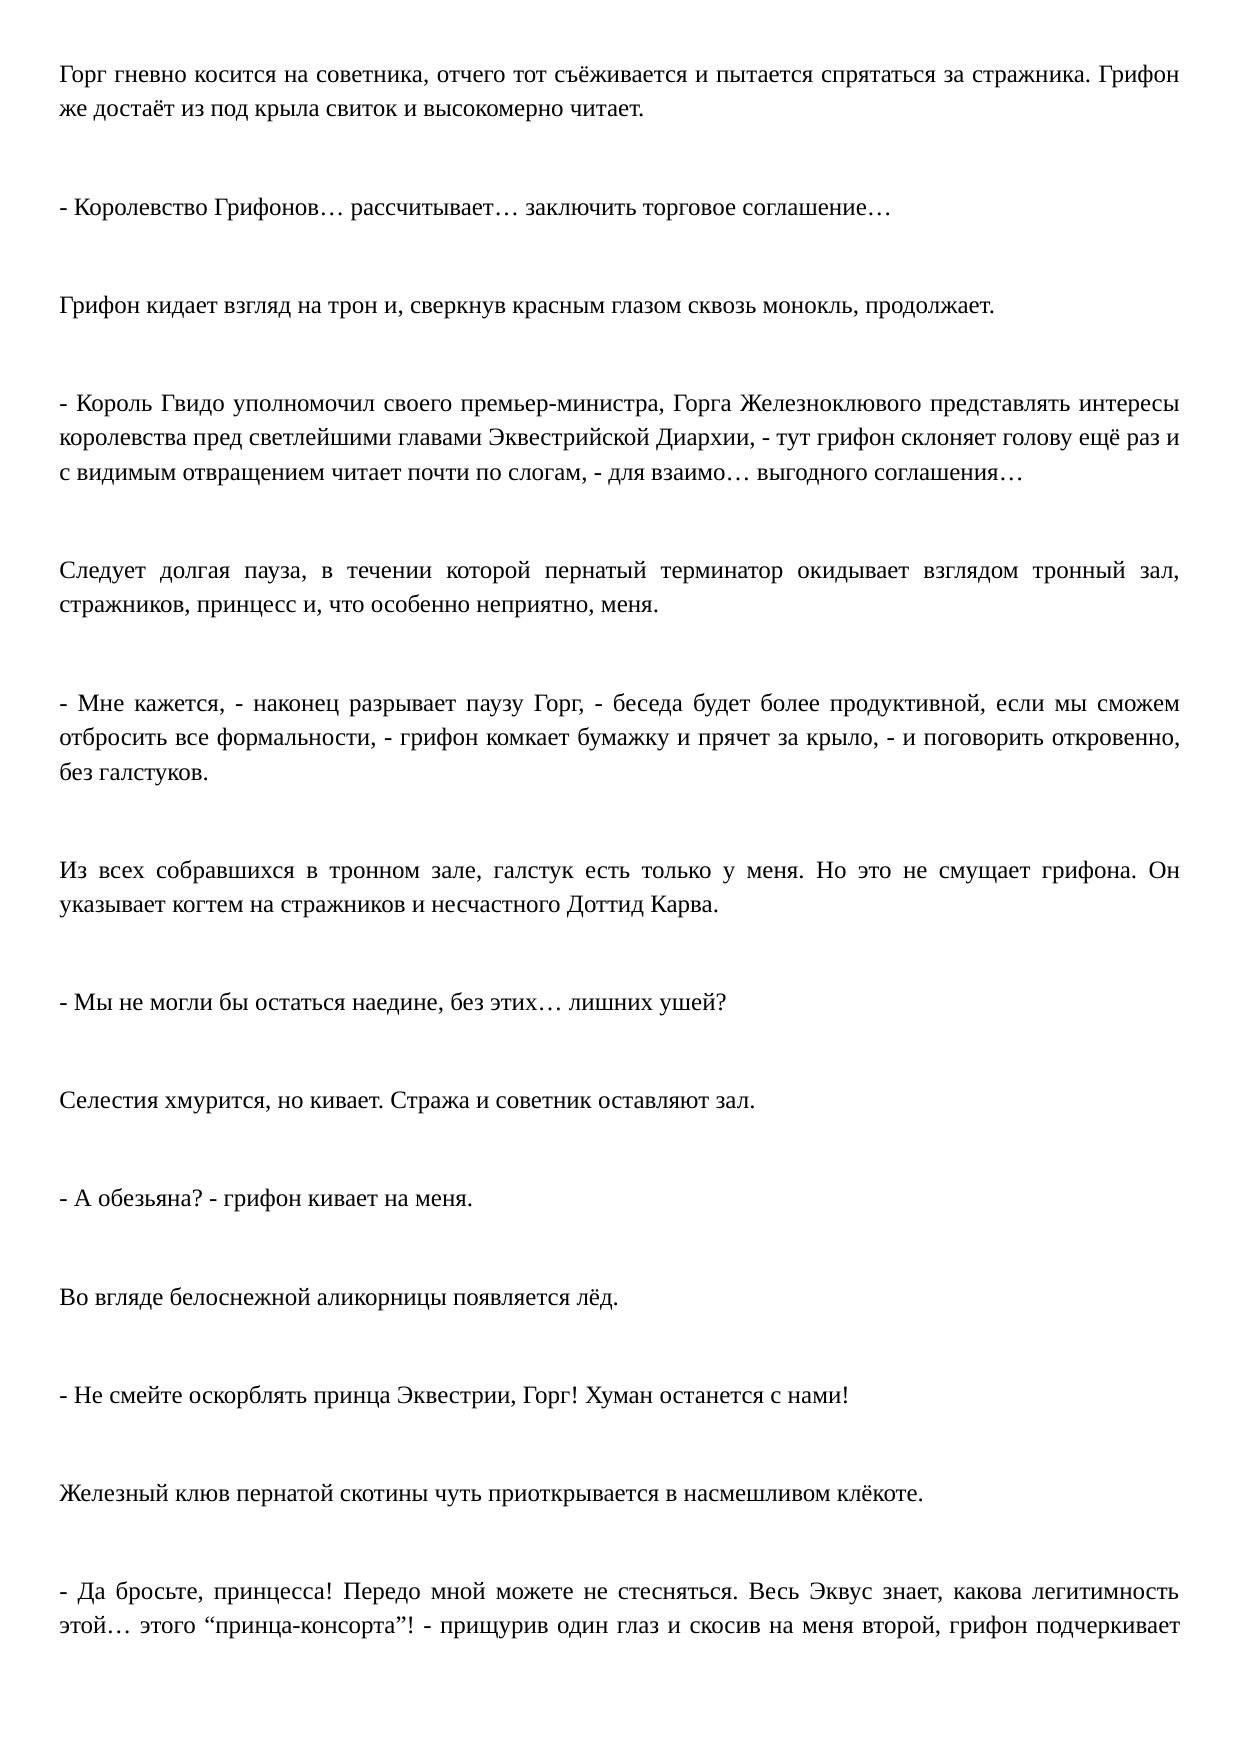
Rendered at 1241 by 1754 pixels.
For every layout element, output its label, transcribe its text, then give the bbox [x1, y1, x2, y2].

text Горг гневно косится на советника, отчего тот съёживается и пытается спрятаться за стражника. Грифон же достаёт из под крыла свиток и высокомерно читает. [59, 59, 1181, 122]
text Железный клюв пернатой скотины чуть приоткрывается в насмешливом клёкоте. [59, 1478, 1181, 1507]
text - Королевство Грифонов… рассчитывает… заключить торговое соглашение… [59, 192, 1181, 220]
text Во вгляде белоснежной аликорницы появляется лёд. [59, 1282, 1181, 1310]
text Из всех собравшихся в тронном зале, галстук есть только у меня. Но это не смущает грифона. Он указывает когтем на стражников и несчастного Доттид Карва. [59, 855, 1181, 918]
text - Мы не могли бы остаться наедине, без этих… лишних ушей? [59, 987, 1181, 1016]
text Селестия хмурится, но кивает. Стража и советник оставляют зал. [59, 1085, 1181, 1114]
text - Король Гвидо уполномочил своего премьер-министра, Горга Железноклювого представлять интересы королевства пред светлейшими главами Эквестрийской Диархии, - тут грифон склоняет голову ещё раз и с видимым отвращением читает почти по слогам, - для взаимо… выгодного соглашения… [59, 388, 1181, 486]
text - Да бросьте, принцесса! Передо мной можете не стесняться. Весь Эквус знает, какова легитимность этой… этого “принца-консорта”! - прищурив один глаз и скосив на меня второй, грифон подчеркивает [59, 1576, 1181, 1639]
text Грифон кидает взгляд на трон и, сверкнув красным глазом сквозь монокль, продолжает. [59, 290, 1181, 318]
text - Мне кажется, - наконец разрывает паузу Горг, - беседа будет более продуктивной, если мы сможем отбросить все формальности, - грифон комкает бумажку и прячет за крыло, - и поговорить откровенно, без галстуков. [59, 688, 1181, 785]
text - Не смейте оскорблять принца Эквестрии, Горг! Хуман останется с нами! [59, 1380, 1181, 1408]
text Следует долгая пауза, в течении которой пернатый терминатор окидывает взглядом тронный зал, стражников, принцесс и, что особенно неприятно, меня. [59, 555, 1181, 618]
text - А обезьяна? - грифон кивает на меня. [59, 1183, 1181, 1212]
